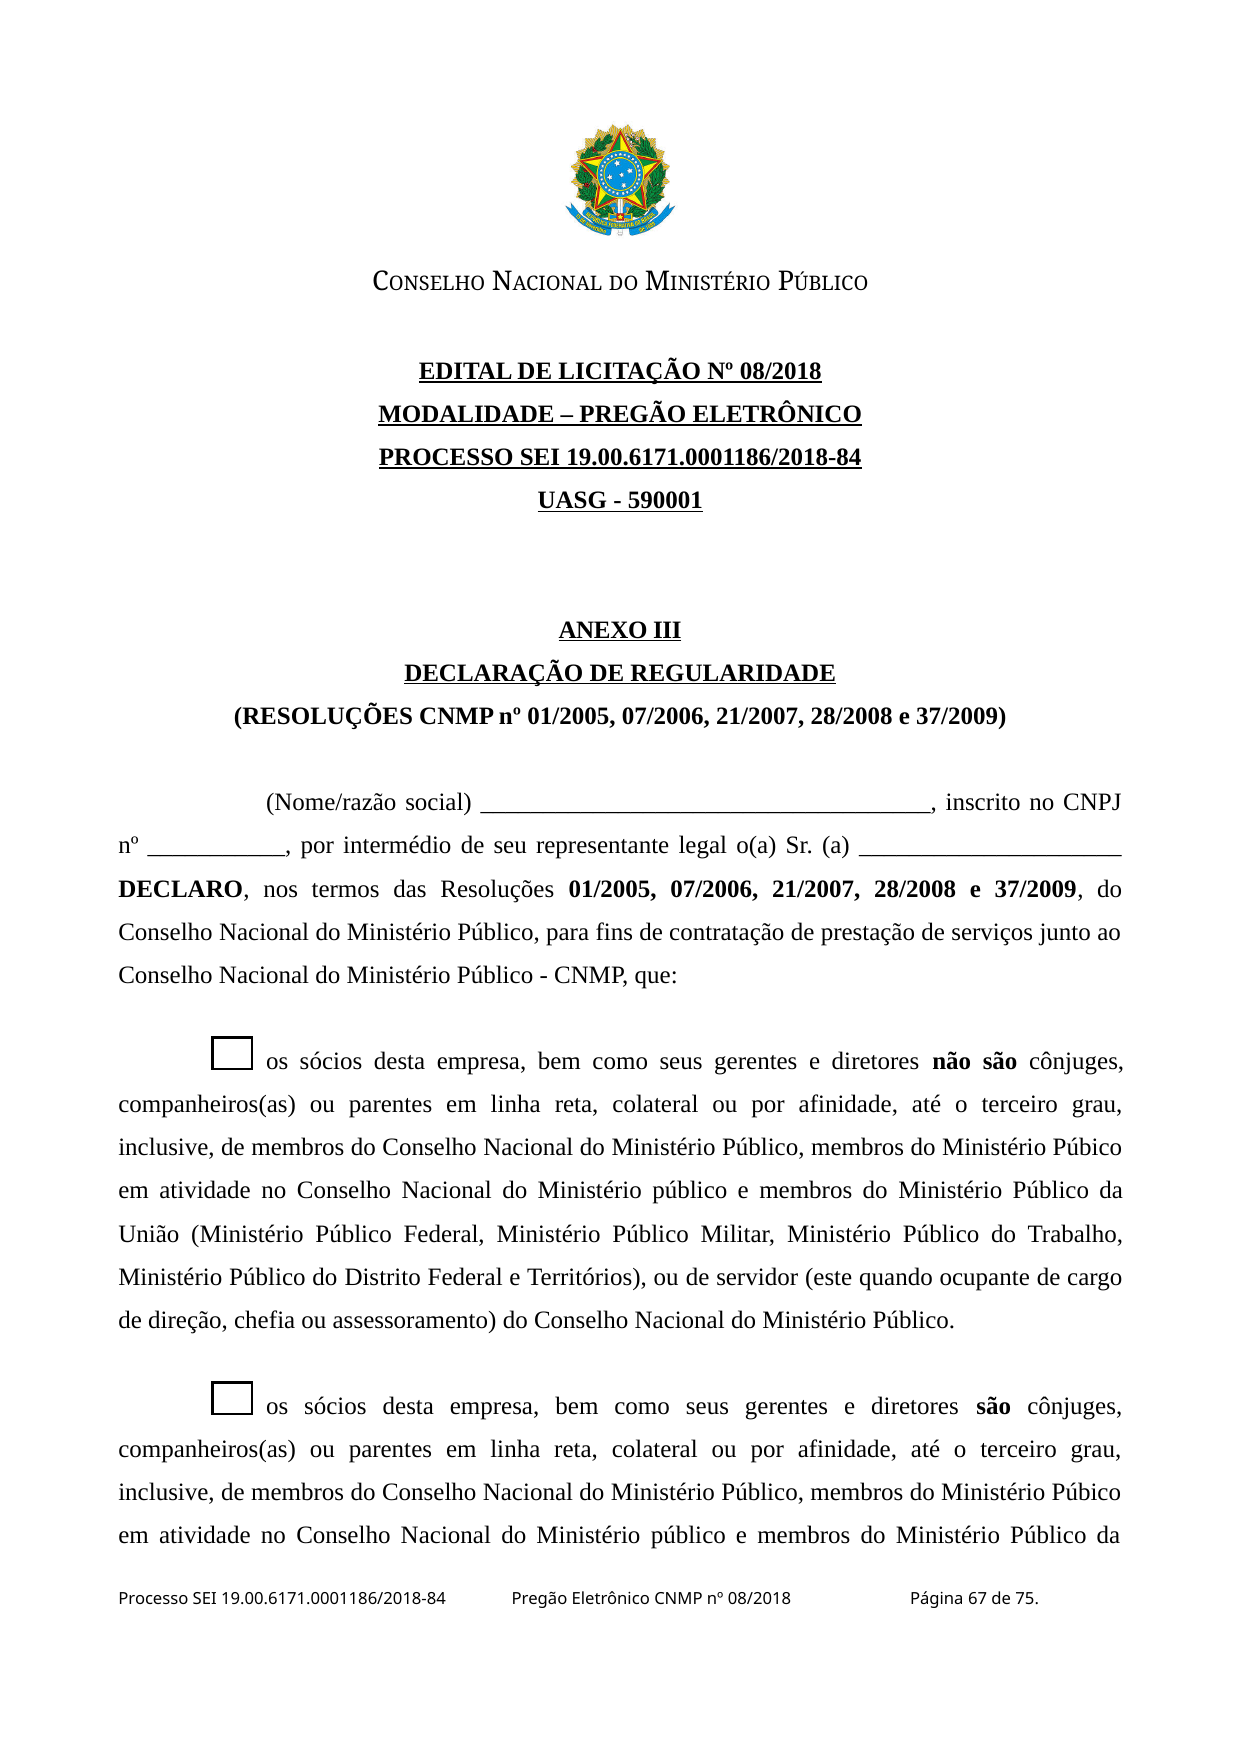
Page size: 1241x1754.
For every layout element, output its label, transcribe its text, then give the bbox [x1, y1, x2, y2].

text os sócios desta empresa, bem como seus gerentes e diretores não são cônjuges, companheiros(as) ou parentes em linha reta, colateral ou por afinidade, até o terceiro grau, inclusive, de membros do Conselho Nacional do Ministério Público, membros do Ministério Púbico em atividade no Conselho Nacional do Ministério público e membros do Ministério Público da União (Ministério Público Federal, Ministério Público Militar, Ministério Público do Trabalho, Ministério Público do Distrito Federal e Territórios), ou de servidor (este quando ocupante de cargo de direção, chefia ou assessoramento) do Conselho Nacional do Ministério Público. [118, 1046, 1124, 1334]
text (Nome/razão social) ____________________________________, inscrito no CNPJ nº ___________, por intermédio de seu representante legal o(a) Sr. (a) _____________________ DECLARO, nos termos das Resoluções 01/2005, 07/2006, 21/2007, 28/2008 e 37/2009, do Conselho Nacional do Ministério Público, para fins de contratação de prestação de serviços junto ao Conselho Nacional do Ministério Público - CNMP, que: [118, 787, 1122, 989]
text os sócios desta empresa, bem como seus gerentes e diretores são cônjuges, companheiros(as) ou parentes em linha reta, colateral ou por afinidade, até o terceiro grau, inclusive, de membros do Conselho Nacional do Ministério Público, membros do Ministério Púbico em atividade no Conselho Nacional do Ministério público e membros do Ministério Público da [118, 1391, 1122, 1549]
text DECLARAÇÃO DE REGULARIDADE [118, 658, 1122, 687]
text MODALIDADE – PREGÃO ELETRÔNICO [118, 399, 1122, 428]
text UASG - 590001 [118, 486, 1122, 514]
text EDITAL DE LICITAÇÃO Nº 08/2018 [118, 356, 1122, 385]
text PROCESSO SEI 19.00.6171.0001186/2018-84 [118, 442, 1122, 471]
text (RESOLUÇÕES CNMP nº 01/2005, 07/2006, 21/2007, 28/2008 e 37/2009) [118, 701, 1122, 730]
text ANEXO III [118, 615, 1122, 644]
